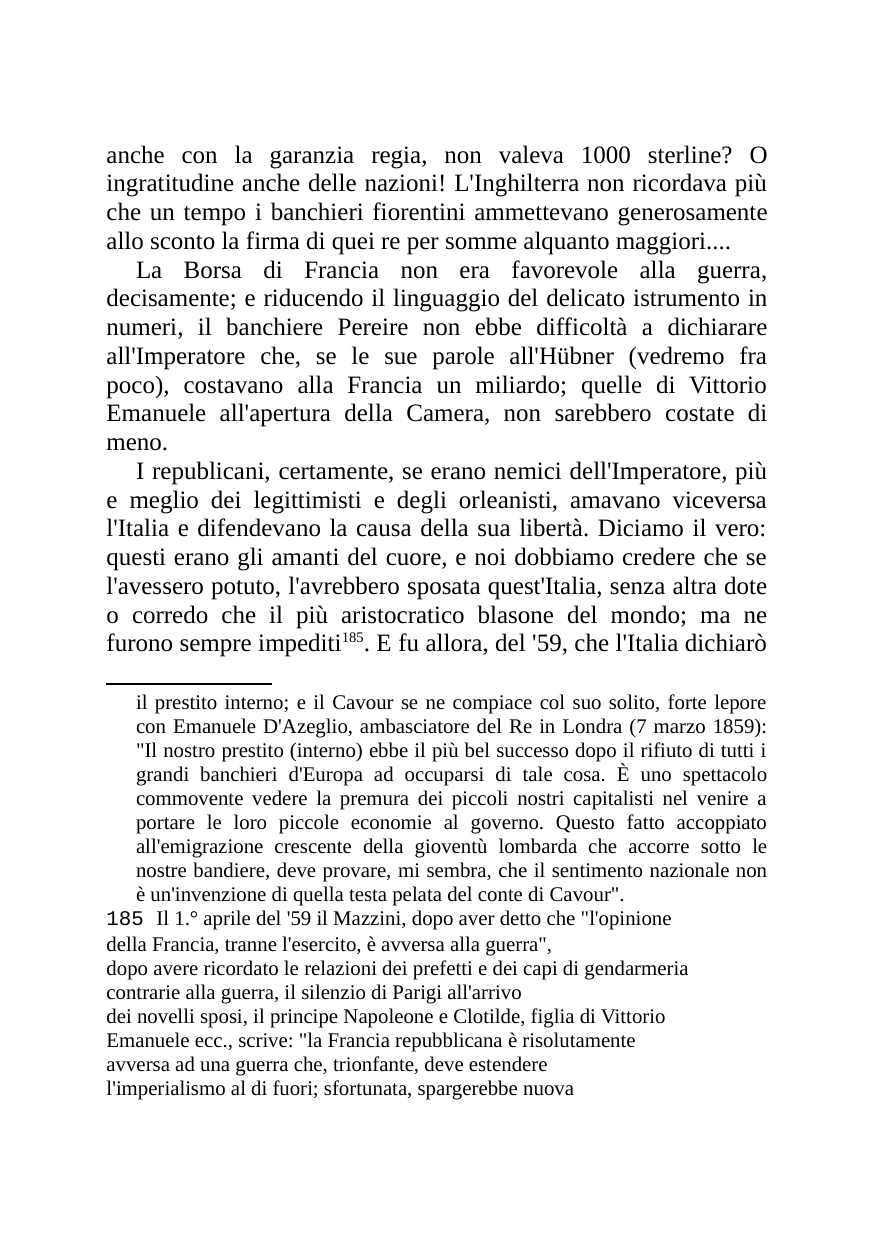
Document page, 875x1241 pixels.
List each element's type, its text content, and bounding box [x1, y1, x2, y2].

text il prestito interno; e il Cavour se ne compiace col suo solito, forte lepore con Emanuele D'Azeglio, ambasciatore del Re in Londra (7 marzo 1859): "Il nostro prestito (interno) ebbe il più bel successo dopo il rifiuto di tutti i grandi banchieri d'Europa ad occuparsi di tale cosa. È uno spettacolo commovente vedere la premura dei piccoli nostri capitalisti nel venire a portare le loro piccole economie al governo. Questo fatto accoppiato all'emigrazione crescente della gioventù lombarda che accorre sotto le nostre bandiere, deve provare, mi sembra, che il sentimento nazionale non è un'invenzione di quella testa pelata del conte di Cavour". [106, 690, 768, 906]
text I republicani, certamente, se erano nemici dell'Imperatore, più e meglio dei legittimisti e degli orleanisti, amavano viceversa l'Italia e difendevano la causa della sua libertà. Diciamo il vero: questi erano gli amanti del cuore, e noi dobbiamo credere che se l'avessero potuto, l'avrebbero sposata quest'Italia, senza altra dote o corredo che il più aristocratico blasone del mondo; ma ne furono sempre impediti. E fu allora, del '59, che l'Italia dichiarò [106, 456, 768, 657]
text contrarie alla guerra, il silenzio di Parigi all'arrivo [106, 980, 768, 1004]
text anche con la garanzia regia, non valeva 1000 sterline? O ingratitudine anche delle nazioni! L'Inghilterra non ricordava più che un tempo i banchieri fiorentini ammettevano generosamente allo sconto la firma di quei re per somme alquanto maggiori.... [106, 140, 768, 255]
text dei novelli sposi, il principe Napoleone e Clotilde, figlia di Vittorio [106, 1004, 768, 1028]
text avversa ad una guerra che, trionfante, deve estendere [106, 1052, 768, 1076]
text Emanuele ecc., scrive: "la Francia repubblicana è risolutamente [106, 1028, 768, 1052]
text Il 1.° aprile del '59 il Mazzini, dopo aver detto che "l'opinione [106, 906, 768, 932]
text della Francia, tranne l'esercito, è avversa alla guerra", [106, 932, 768, 956]
text l'imperialismo al di fuori; sfortunata, spargerebbe nuova [106, 1076, 768, 1100]
text dopo avere ricordato le relazioni dei prefetti e dei capi di gendarmeria [106, 956, 768, 980]
text La Borsa di Francia non era favorevole alla guerra, decisamente; e riducendo il linguaggio del delicato istrumento in numeri, il banchiere Pereire non ebbe difficoltà a dichiarare all'Imperatore che, se le sue parole all'Hübner (vedremo fra poco), costavano alla Francia un miliardo; quelle di Vittorio Emanuele all'apertura della Camera, non sarebbero costate di meno. [106, 255, 768, 456]
